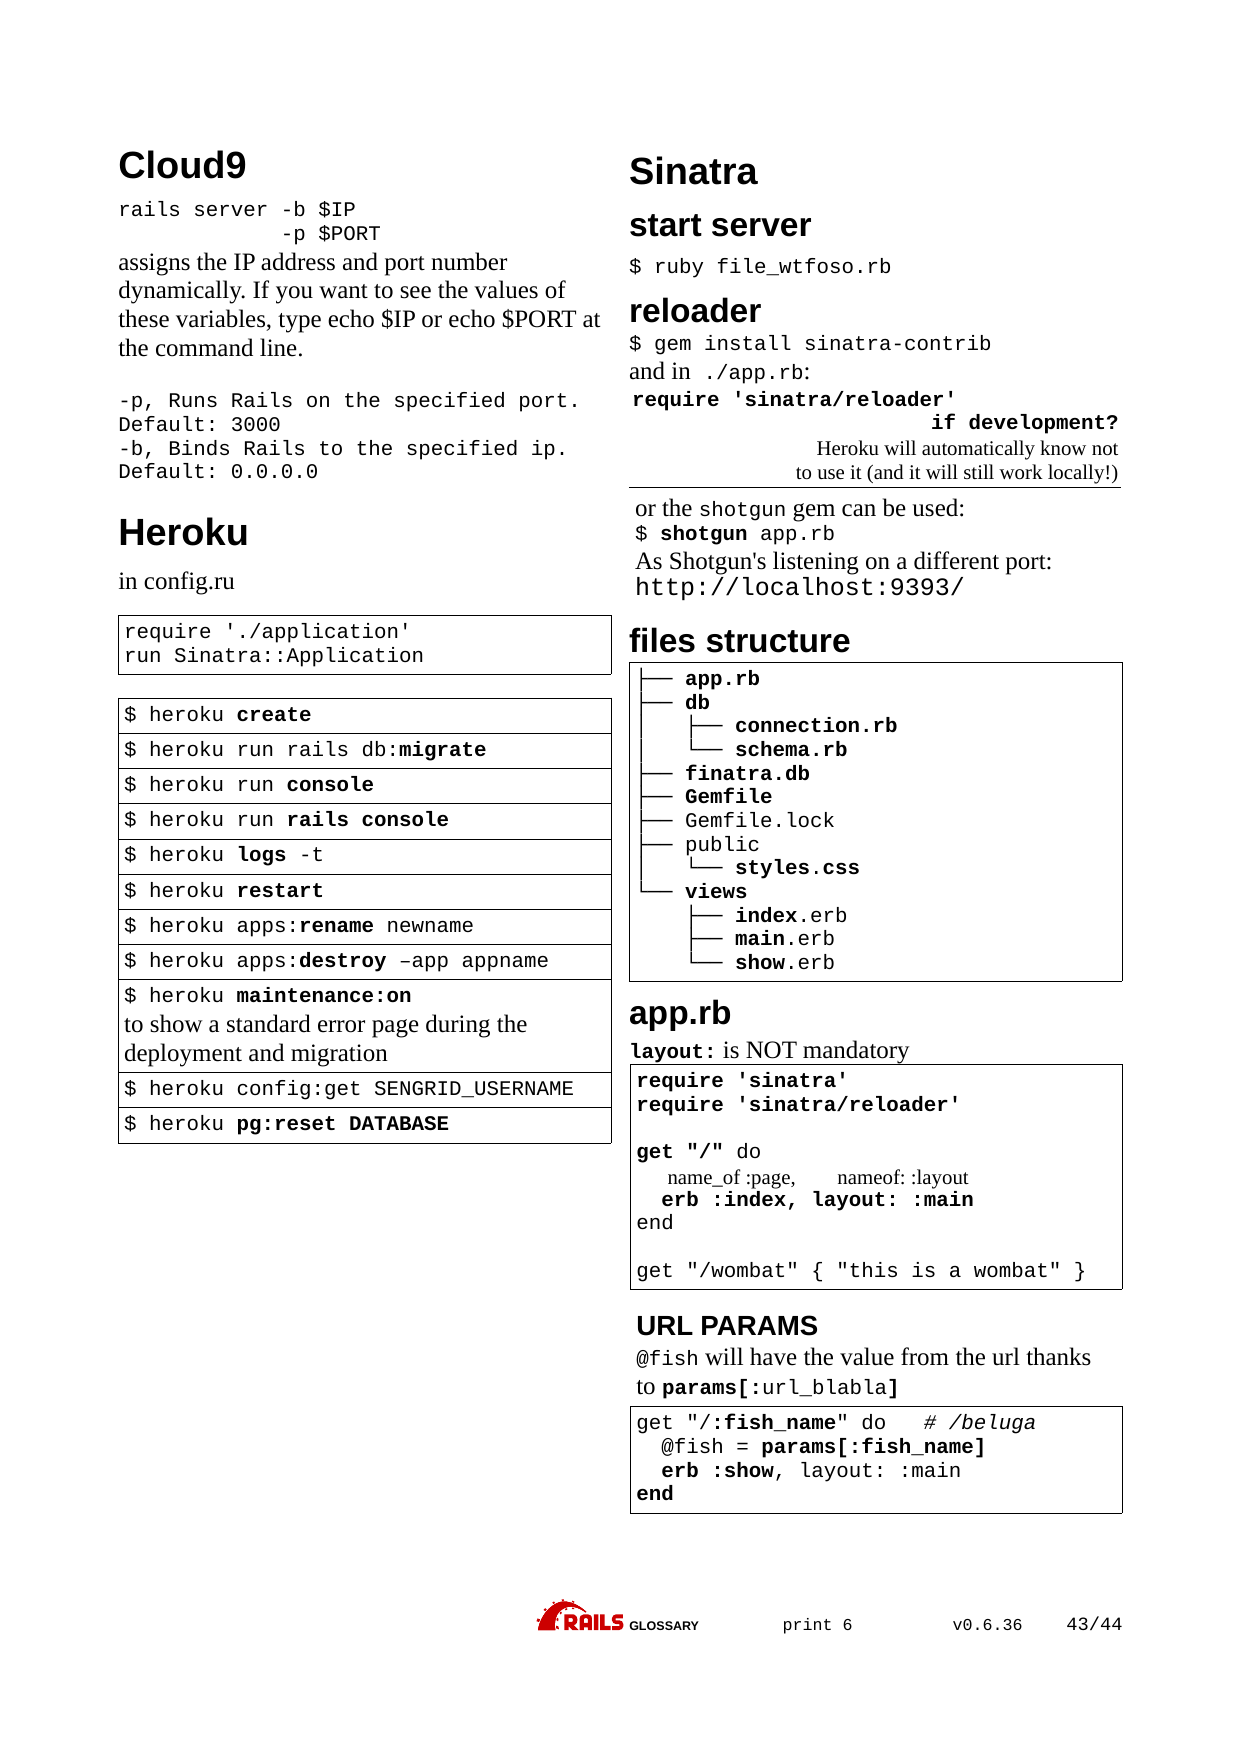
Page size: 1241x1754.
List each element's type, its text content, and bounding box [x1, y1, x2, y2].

text $ gem install sinatra-contrib [629, 333, 1122, 356]
subtitle Cloud9 [118, 143, 611, 187]
table_cell $ heroku pg:reset DATABASE [119, 1108, 611, 1142]
table_cell $ heroku run console [119, 769, 611, 803]
table_cell $ heroku apps:rename newname [119, 910, 611, 944]
table_cell URL PARAMS @fish will have the value from the url thanks to params[:url_blabla] [630, 1290, 1122, 1406]
table_header require 'sinatra/reloader' if development? Heroku will automatically know not to use it (and it will still work locally!) [629, 386, 1121, 487]
subtitle Sinatra [629, 149, 1122, 193]
text layout: is NOT mandatory [629, 1035, 1122, 1064]
table_cell $ heroku config:get SENGRID_USERNAME [119, 1073, 611, 1107]
subtitle start server [629, 204, 1122, 243]
table_header require './application' run Sinatra::Application [119, 616, 611, 674]
text -p, Runs Rails on the specified port. Default: 3000 -b, Binds Rails to the specified ip. Default: 0.0.0.0 [118, 390, 611, 485]
text rails server -b $IP [118, 199, 611, 223]
table_cell get "/:fish_name" do # /beluga @fish = params[:fish_name] erb :show, layout: :main end [631, 1407, 1122, 1513]
subtitle files structure [629, 621, 1122, 659]
text -p $PORT [118, 223, 611, 247]
subtitle reloader [629, 291, 1122, 330]
subtitle app.rb [629, 993, 1122, 1032]
table_cell $ heroku run rails db:migrate [119, 734, 611, 768]
table_header ├── app.rb ├── db │ ├── connection.rb │ └── schema.rb ├── finatra.db ├── Gemfile ├── Gemfile.lock ├── public │ └── styles.css └── views ├── index.erb ├── main.erb └── show.erb [630, 663, 1122, 981]
subtitle Heroku [118, 510, 611, 553]
table_cell $ heroku maintenance:on to show a standard error page during the deployment and migration [119, 980, 611, 1072]
table_cell $ heroku run rails console [119, 804, 611, 838]
text $ ruby file_wtfoso.rb [629, 256, 1122, 279]
text and in ./app.rb: [629, 356, 1122, 386]
table_cell or the shotgun gem can be used: $ shotgun app.rb As Shotgun's listening on a different port: http://localhost:9393/ [629, 488, 1121, 609]
text assigns the IP address and port number dynamically. If you want to see the values of these variables, type echo $IP or echo $PORT at the command line. [118, 247, 611, 362]
table_cell $ heroku restart [119, 875, 611, 909]
table_header require 'sinatra' require 'sinatra/reloader' get "/" do name_of :page, nameof: :layout erb :index, layout: :main end get "/wombat" { "this is a wombat" } [631, 1065, 1122, 1289]
table_cell $ heroku apps:destroy –app appname [119, 945, 611, 979]
text in config.ru [118, 566, 611, 595]
table_cell $ heroku logs -t [119, 840, 611, 874]
table_header $ heroku create [119, 699, 611, 733]
